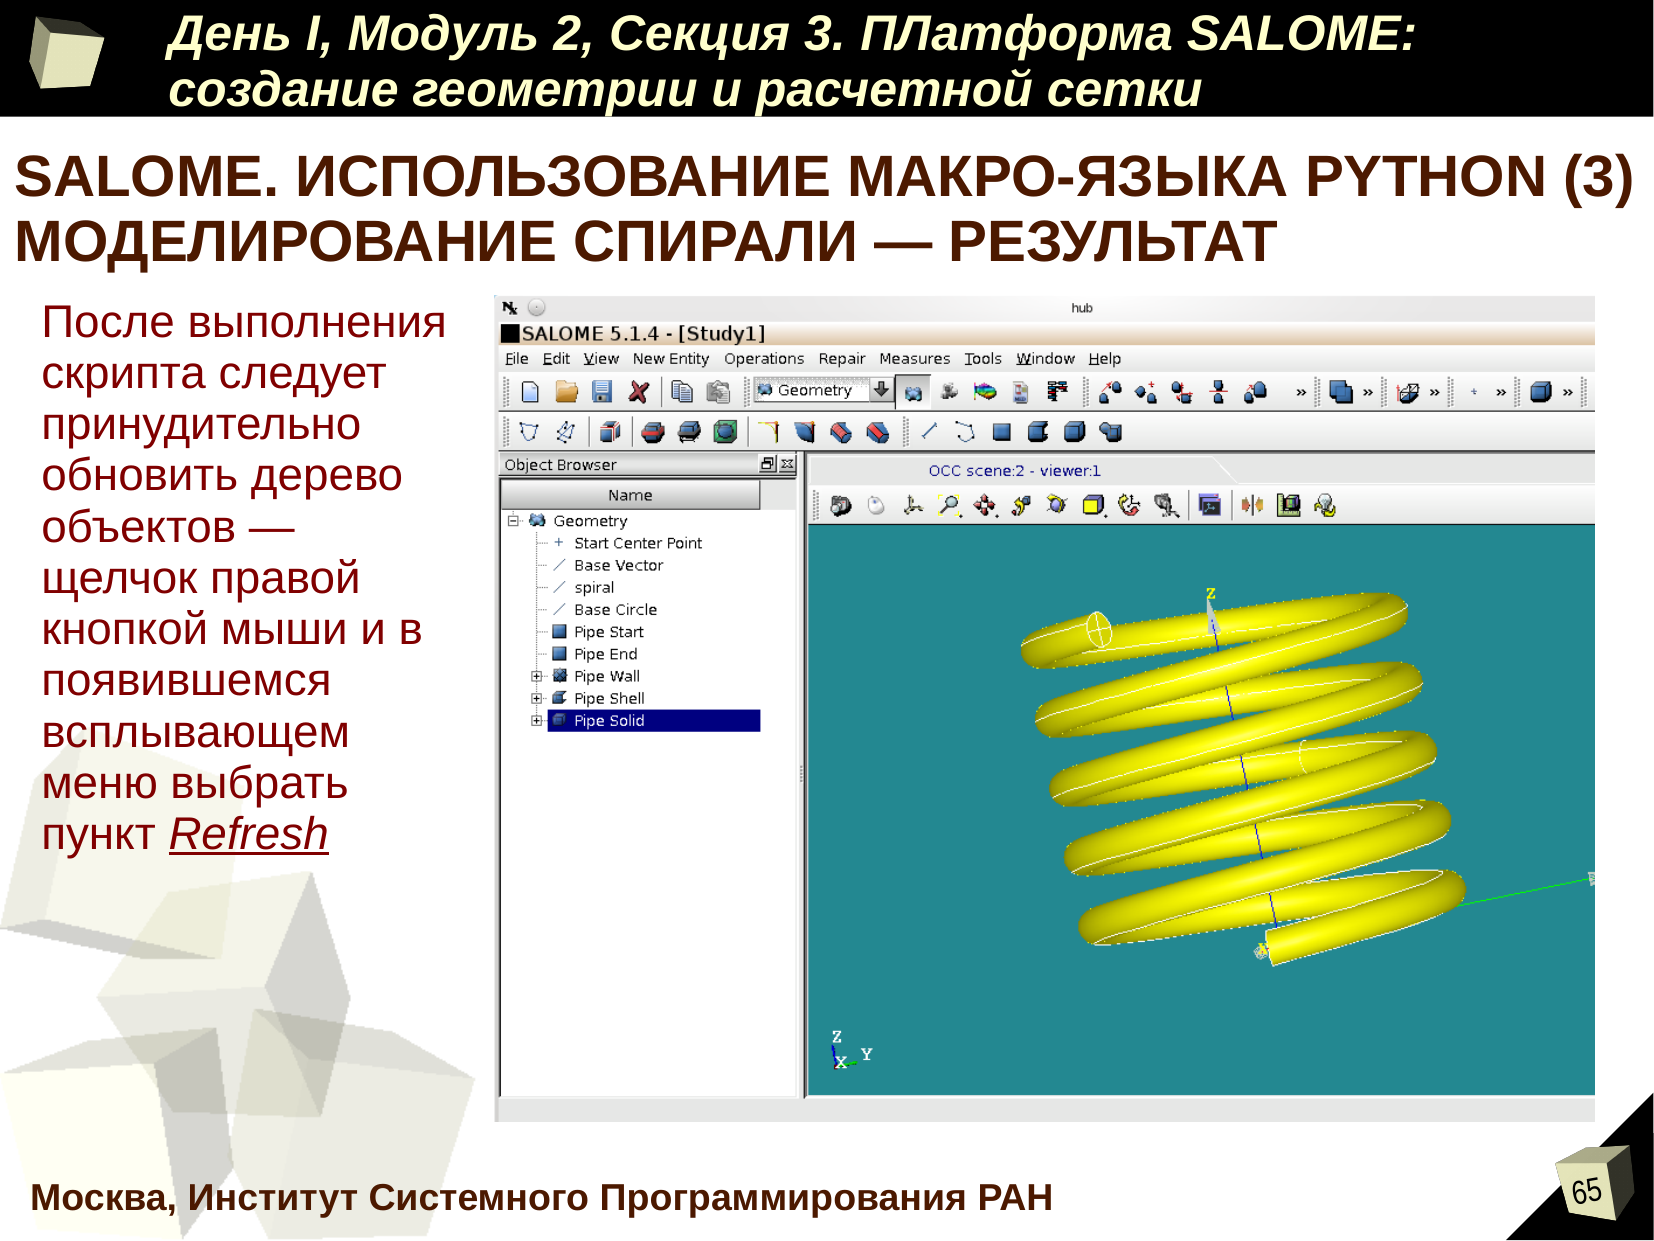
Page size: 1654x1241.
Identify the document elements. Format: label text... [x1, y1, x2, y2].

picture [464, 1193, 472, 1198]
text_box После выполнения скрипта следует принудительно обновить дерево объектов — щелчок правой кнопкой мыши и в появившемся всплывающем меню выбрать пункт Refresh [26, 288, 473, 1123]
picture [0, 726, 477, 1241]
picture [494, 295, 1595, 1123]
text_box SALOME. ИСПОЛЬЗОВАНИЕ МАКРО-ЯЗЫКА PYTHON (3) МОДЕЛИРОВАНИЕ СПИРАЛИ — РЕЗУЛЬТАТ [0, 136, 1654, 282]
